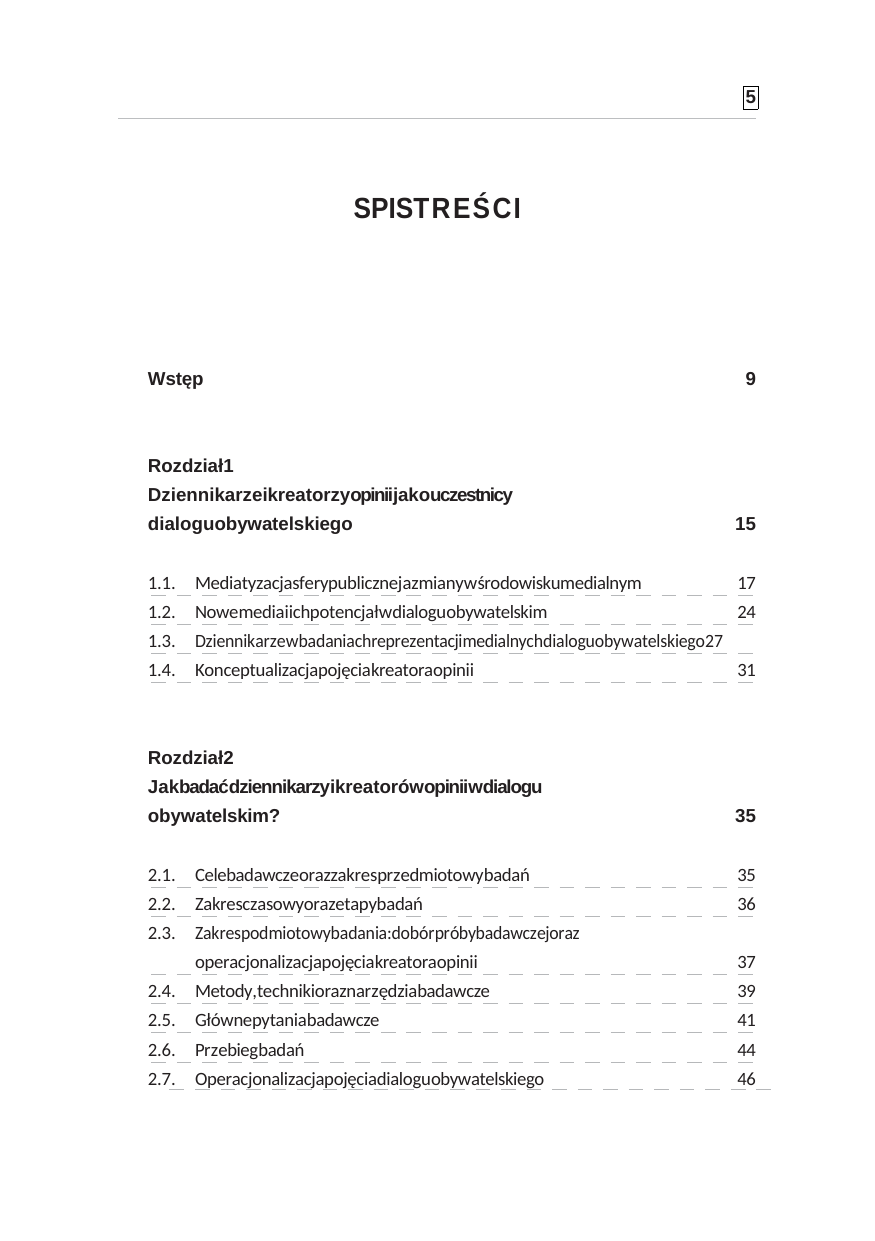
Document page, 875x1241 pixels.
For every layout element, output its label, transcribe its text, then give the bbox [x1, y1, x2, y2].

list Metody,technikioraznarzędziabadawcze 39 [148, 979, 768, 1002]
text dialoguobywatelskiego 15 [148, 513, 768, 535]
text Dziennikarzeikreatorzyopiniijakouczestnicy [148, 484, 768, 506]
list Mediatyzacjasferypublicznejazmianywśrodowiskumedialnym 17 [148, 571, 768, 594]
text Rozdział2 [148, 746, 768, 768]
text operacjonalizacjapojęciakreatoraopinii 37 [195, 950, 768, 973]
list Celebadawczeorazzakresprzedmiotowybadań 35 [148, 863, 768, 886]
text Wstęp 9 [148, 367, 768, 389]
subtitle SPISTREŚCI [143, 191, 731, 224]
list Konceptualizacjapojęciakreatoraopinii 31 [148, 659, 768, 682]
list Głównepytaniabadawcze 41 [148, 1009, 768, 1032]
text obywatelskim? 35 [148, 805, 768, 826]
text Jakbadaćdziennikarzyikreatorówopiniiwdialogu [148, 776, 768, 797]
list Przebiegbadań 44 [148, 1038, 768, 1061]
list Nowemediaiichpotencjałwdialoguobywatelskim 24 [148, 600, 768, 623]
text Rozdział1 [148, 455, 768, 476]
list Operacjonalizacjapojęciadialoguobywatelskiego 46 [148, 1067, 768, 1090]
list Zakrespodmiotowybadania:dobórpróbybadawczejoraz [148, 921, 768, 944]
list Zakresczasowyorazetapybadań 36 [148, 892, 768, 915]
list Dziennikarzewbadaniachreprezentacjimedialnychdialoguobywatelskiego27 [148, 629, 768, 652]
